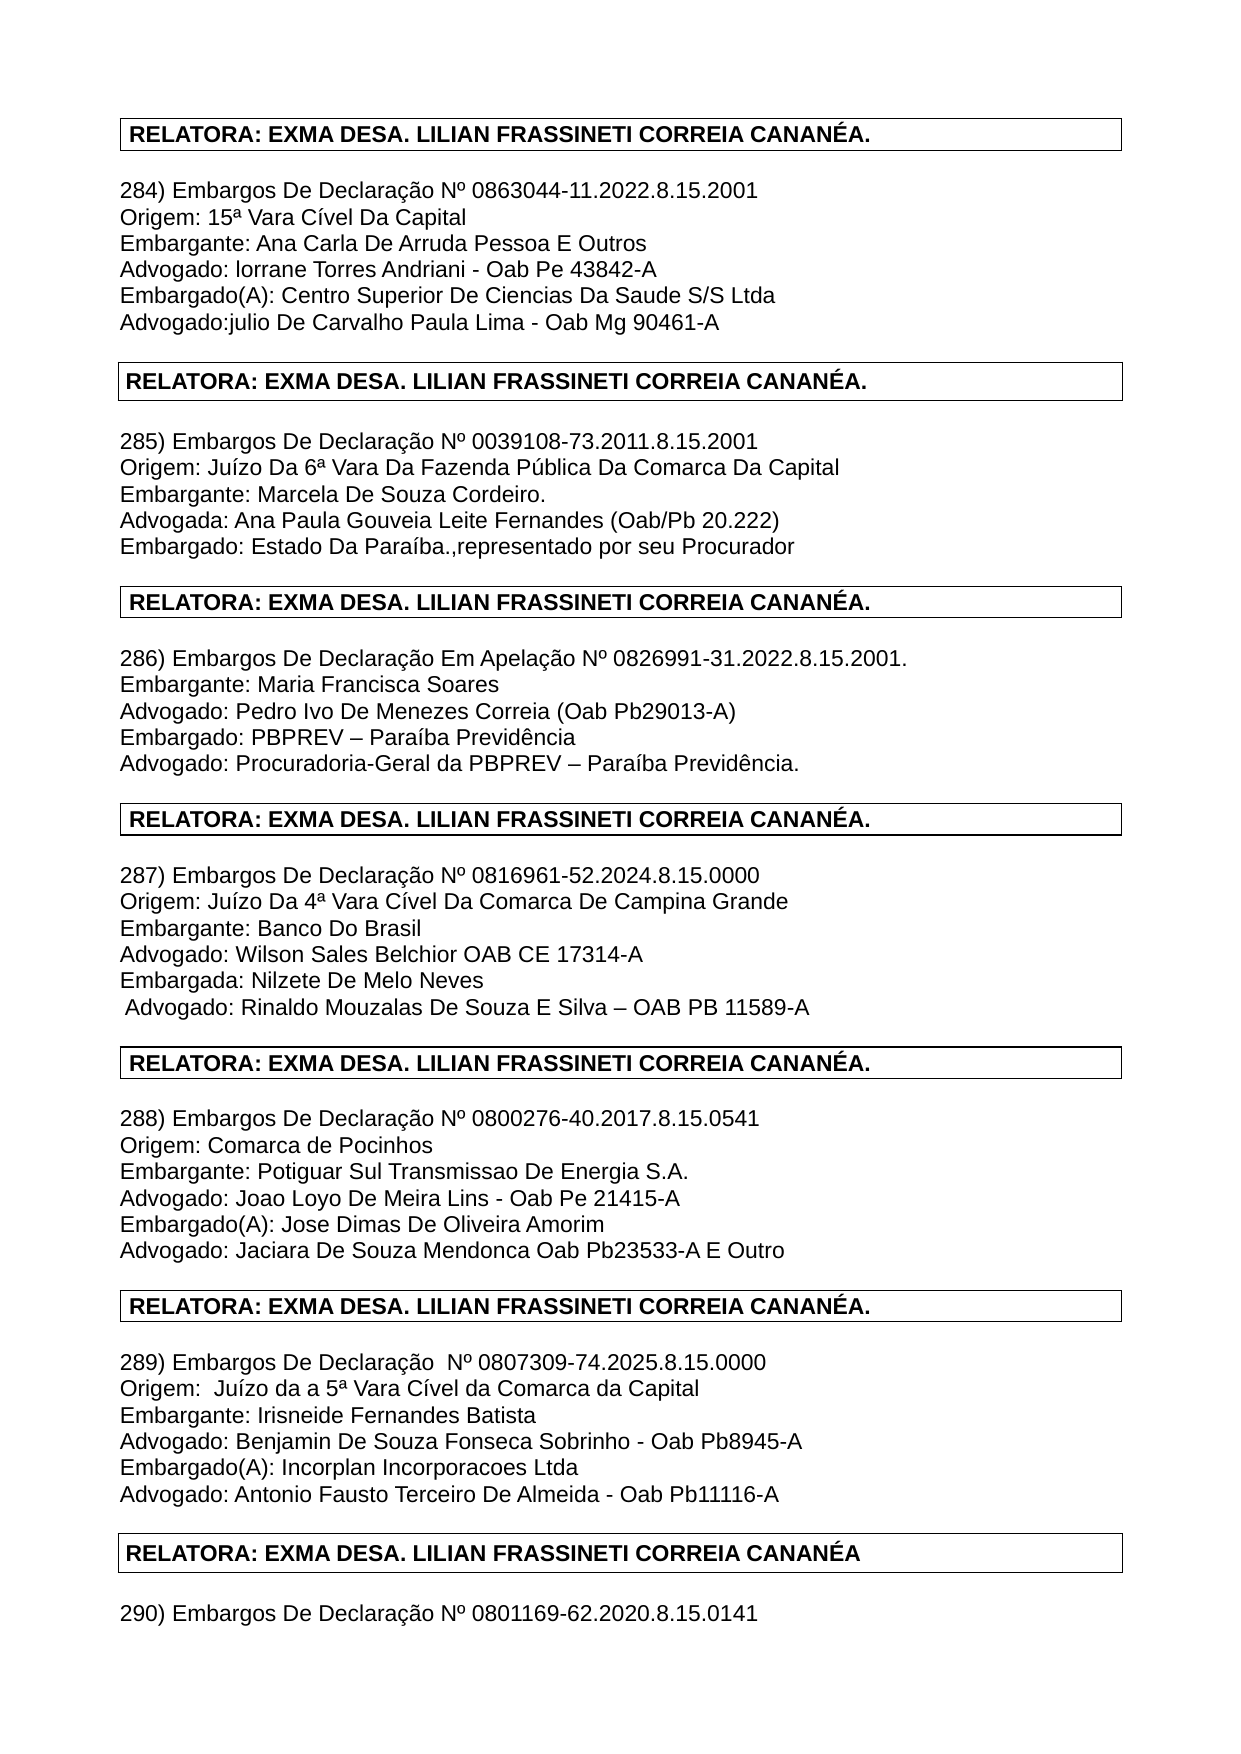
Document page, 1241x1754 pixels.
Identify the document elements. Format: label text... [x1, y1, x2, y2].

text Advogado: Pedro Ivo De Menezes Correia (Oab Pb29013-A) [119, 698, 1122, 724]
text Advogado: Rinaldo Mouzalas De Souza E Silva – OAB PB 11589-A [119, 994, 1122, 1020]
text RELATORA: EXMA DESA. LILIAN FRASSINETI CORREIA CANANÉA. [121, 119, 1121, 150]
text 284) Embargos De Declaração Nº 0863044-11.2022.8.15.2001 [119, 177, 1122, 203]
text Origem: Juízo Da 6ª Vara Da Fazenda Pública Da Comarca Da Capital [119, 454, 1122, 481]
text Embargante: Marcela De Souza Cordeiro. [119, 481, 1122, 507]
text Embargado(A): Centro Superior De Ciencias Da Saude S/S Ltda [119, 282, 1122, 309]
text 287) Embargos De Declaração Nº 0816961-52.2024.8.15.0000 [119, 862, 1122, 888]
text Advogada: Ana Paula Gouveia Leite Fernandes (Oab/Pb 20.222) [119, 507, 1122, 533]
text 285) Embargos De Declaração Nº 0039108-73.2011.8.15.2001 [119, 428, 1122, 454]
text 288) Embargos De Declaração Nº 0800276-40.2017.8.15.0541 [119, 1105, 1122, 1132]
text Embargante: Irisneide Fernandes Batista [119, 1402, 1122, 1428]
text Origem: Juízo da a 5ª Vara Cível da Comarca da Capital [119, 1375, 1122, 1402]
text 290) Embargos De Declaração Nº 0801169-62.2020.8.15.0141 [119, 1599, 1122, 1626]
text RELATORA: EXMA DESA. LILIAN FRASSINETI CORREIA CANANÉA. [121, 1291, 1121, 1321]
text Embargado(A): Jose Dimas De Oliveira Amorim [119, 1211, 1122, 1237]
text Advogado: Benjamin De Souza Fonseca Sobrinho - Oab Pb8945-A [119, 1428, 1122, 1454]
text Embargante: Maria Francisca Soares [119, 671, 1122, 698]
table_header RELATORA: EXMA DESA. LILIAN FRASSINETI CORREIA CANANÉA [119, 1534, 1122, 1572]
text Embargante: Ana Carla De Arruda Pessoa E Outros [119, 230, 1122, 256]
text Embargante: Potiguar Sul Transmissao De Energia S.A. [119, 1158, 1122, 1184]
text RELATORA: EXMA DESA. LILIAN FRASSINETI CORREIA CANANÉA. [121, 804, 1121, 834]
text Embargada: Nilzete De Melo Neves [119, 967, 1122, 994]
text Origem: 15ª Vara Cível Da Capital [119, 203, 1122, 230]
text Advogado: Joao Loyo De Meira Lins - Oab Pe 21415-A [119, 1184, 1122, 1211]
text Advogado: Wilson Sales Belchior OAB CE 17314-A [119, 941, 1122, 967]
text RELATORA: EXMA DESA. LILIAN FRASSINETI CORREIA CANANÉA. [121, 587, 1121, 617]
text Embargante: Banco Do Brasil [119, 915, 1122, 941]
text 286) Embargos De Declaração Em Apelação Nº 0826991-31.2022.8.15.2001. [119, 645, 1122, 671]
text Embargado: Estado Da Paraíba.,representado por seu Procurador [119, 533, 1122, 559]
text Advogado: Procuradoria-Geral da PBPREV – Paraíba Previdência. [119, 750, 1122, 777]
text Advogado:julio De Carvalho Paula Lima - Oab Mg 90461-A [119, 309, 1122, 335]
text RELATORA: EXMA DESA. LILIAN FRASSINETI CORREIA CANANÉA. [121, 1048, 1121, 1078]
text Advogado: lorrane Torres Andriani - Oab Pe 43842-A [119, 256, 1122, 282]
table_header RELATORA: EXMA DESA. LILIAN FRASSINETI CORREIA CANANÉA. [119, 363, 1122, 400]
text Advogado: Jaciara De Souza Mendonca Oab Pb23533-A E Outro [119, 1237, 1122, 1263]
text Embargado(A): Incorplan Incorporacoes Ltda [119, 1454, 1122, 1481]
text Advogado: Antonio Fausto Terceiro De Almeida - Oab Pb11116-A [119, 1481, 1122, 1507]
text Origem: Juízo Da 4ª Vara Cível Da Comarca De Campina Grande [119, 888, 1122, 915]
text 289) Embargos De Declaração Nº 0807309-74.2025.8.15.0000 [119, 1349, 1122, 1375]
text Origem: Comarca de Pocinhos [119, 1132, 1122, 1158]
text Embargado: PBPREV – Paraíba Previdência [119, 724, 1122, 750]
